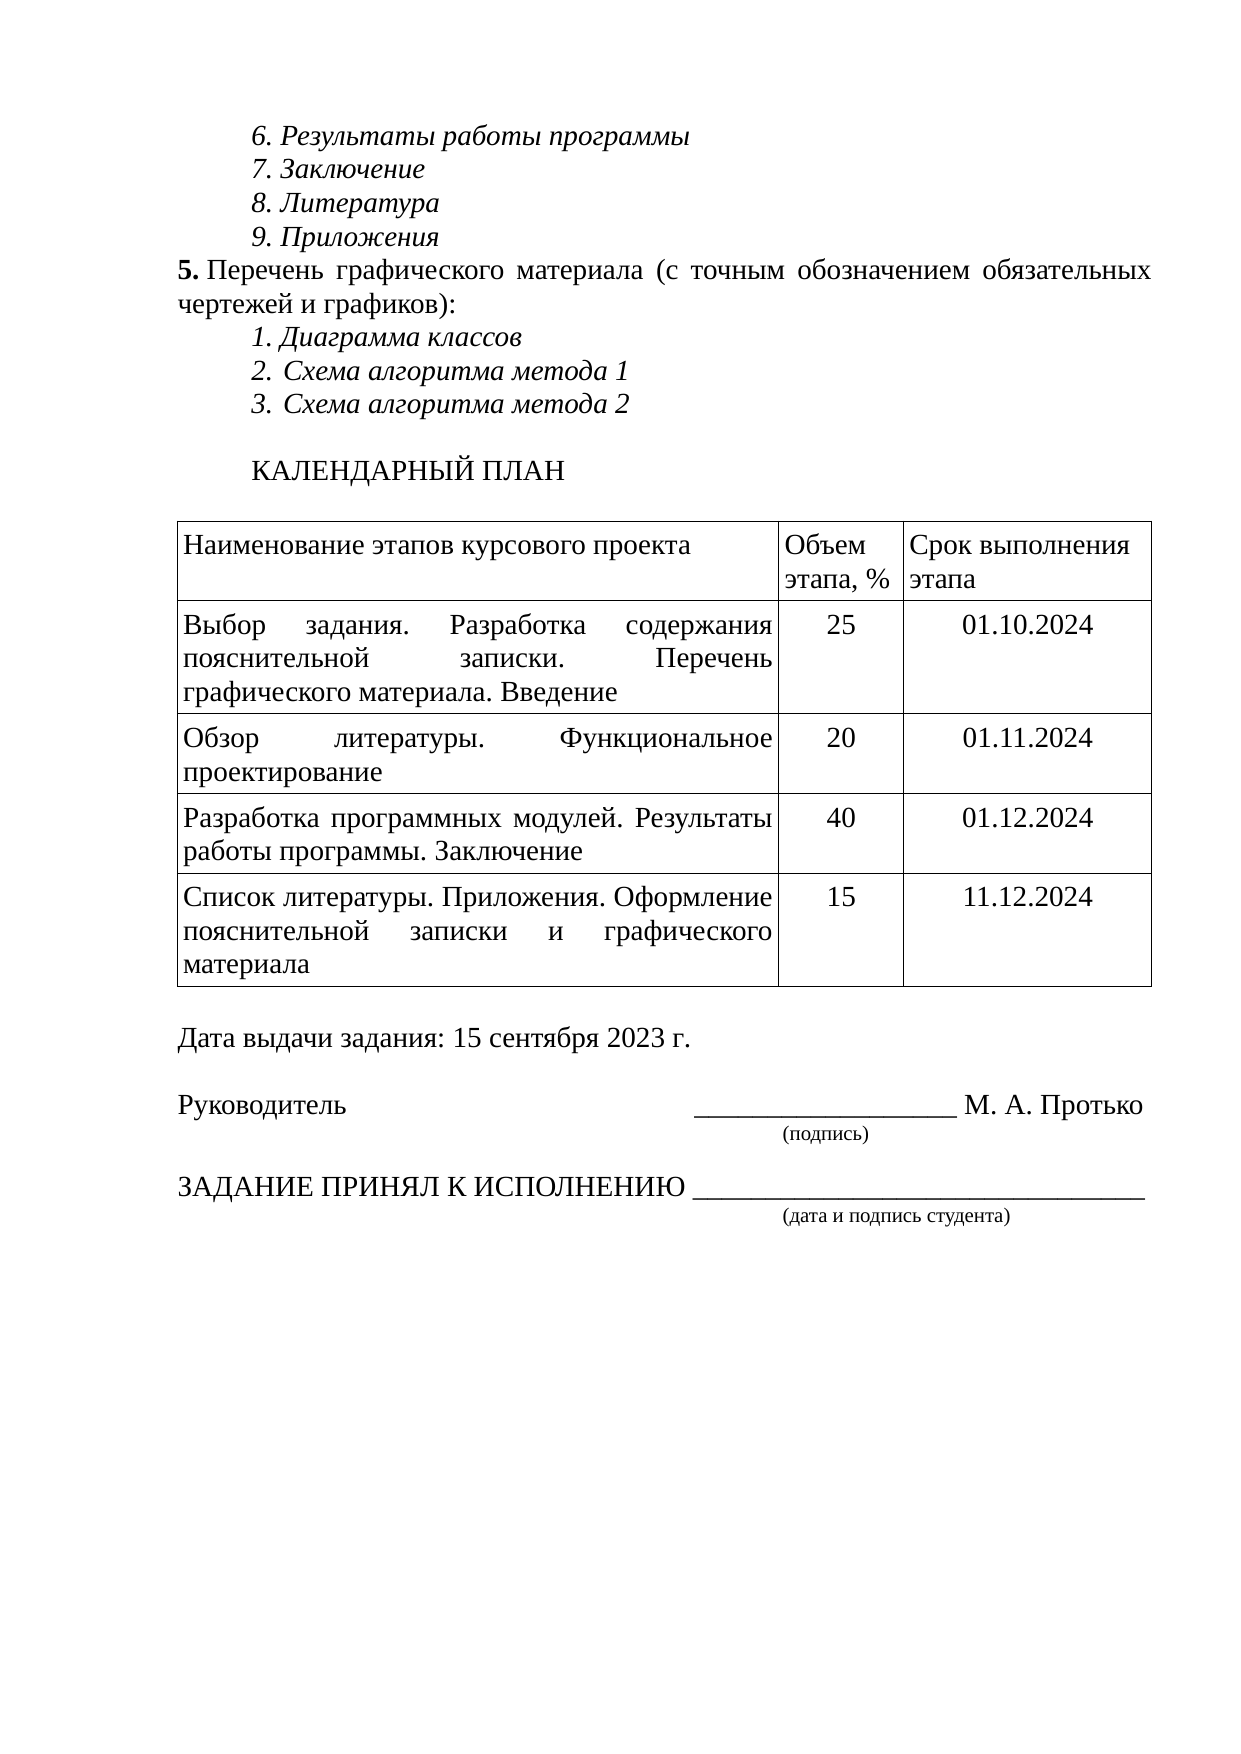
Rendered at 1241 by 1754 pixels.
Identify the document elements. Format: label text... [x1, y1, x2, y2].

table_header Наименование этапов курсового проекта [178, 522, 778, 600]
text Дата выдачи задания: 15 сентября 2023 г. [177, 1020, 1152, 1054]
table_cell 15 [779, 874, 903, 986]
table_cell 40 [779, 794, 903, 872]
text (подпись) [177, 1121, 1152, 1145]
table_cell 20 [779, 714, 903, 793]
list Перечень графического материала (с точным обозначением обязательных чертежей и графиков): [177, 252, 1152, 319]
table_cell 25 [779, 601, 903, 713]
table_cell 01.12.2024 [904, 794, 1151, 872]
table_cell 01.10.2024 [904, 601, 1151, 713]
text 3. Схема алгоритма метода 2 [177, 386, 1152, 420]
text Руководитель __________________ М. А. Протько [177, 1087, 1152, 1121]
table_cell Обзор литературы. Функциональное проектирование [178, 714, 778, 793]
table_cell 11.12.2024 [904, 874, 1151, 986]
text 9. Приложения [251, 219, 1152, 252]
text 2. Схема алгоритма метода 1 [177, 353, 1152, 386]
text ЗАДАНИЕ ПРИНЯЛ К ИСПОЛНЕНИЮ _______________________________ [177, 1169, 1152, 1202]
table_header Объем этапа, % [779, 522, 903, 600]
text 1. Диаграмма классов [177, 319, 1152, 353]
text 7. Заключение [251, 152, 1152, 185]
text 8. Литература [251, 185, 1152, 219]
text КАЛЕНДАРНЫЙ ПЛАН [177, 453, 1152, 487]
table_cell Список литературы. Приложения. Оформление пояснительной записки и графического материала [178, 874, 778, 986]
table_cell Выбор задания. Разработка содержания пояснительной записки. Перечень графического материала. Введение [178, 601, 778, 713]
table_cell 01.11.2024 [904, 714, 1151, 793]
table_cell Разработка программных модулей. Результаты работы программы. Заключение [178, 794, 778, 872]
text 6. Результаты работы программы [251, 118, 1152, 152]
text (дата и подпись студента) [177, 1202, 1152, 1227]
table_header Срок выполнения этапа [904, 522, 1151, 600]
